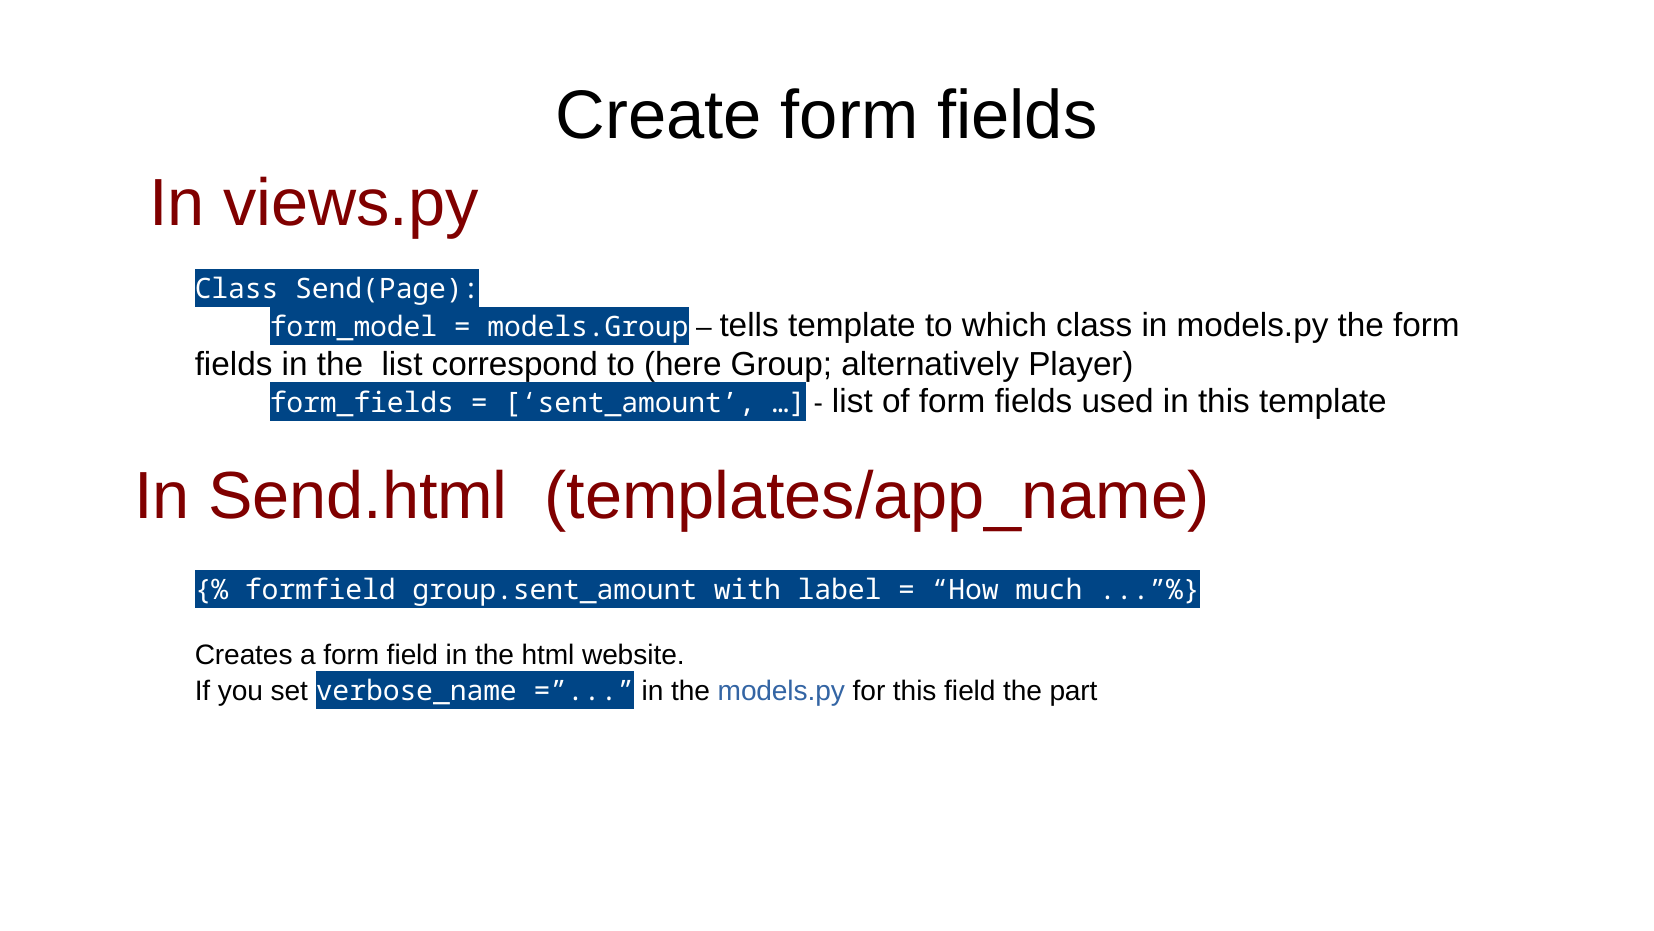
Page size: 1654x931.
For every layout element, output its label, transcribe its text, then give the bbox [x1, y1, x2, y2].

text_box In views.py [134, 157, 496, 248]
text_box In Send.html (templates/app_name) [119, 450, 1231, 540]
text_box Class Send(Page): form_model = models.Group – tells template to which class in models.py the form fields in the list correspond to (here Group; alternatively Player) form_fields = [‘sent_amount’, …] - list of form fields used in this template [180, 261, 1531, 428]
title Create form fields [82, 37, 1571, 193]
text_box {% formfield group.sent_amount with label = “How much ...”%} Creates a form field in the html website. If you set verbose_name =”...” in the models.py for this field the part [180, 562, 1591, 761]
